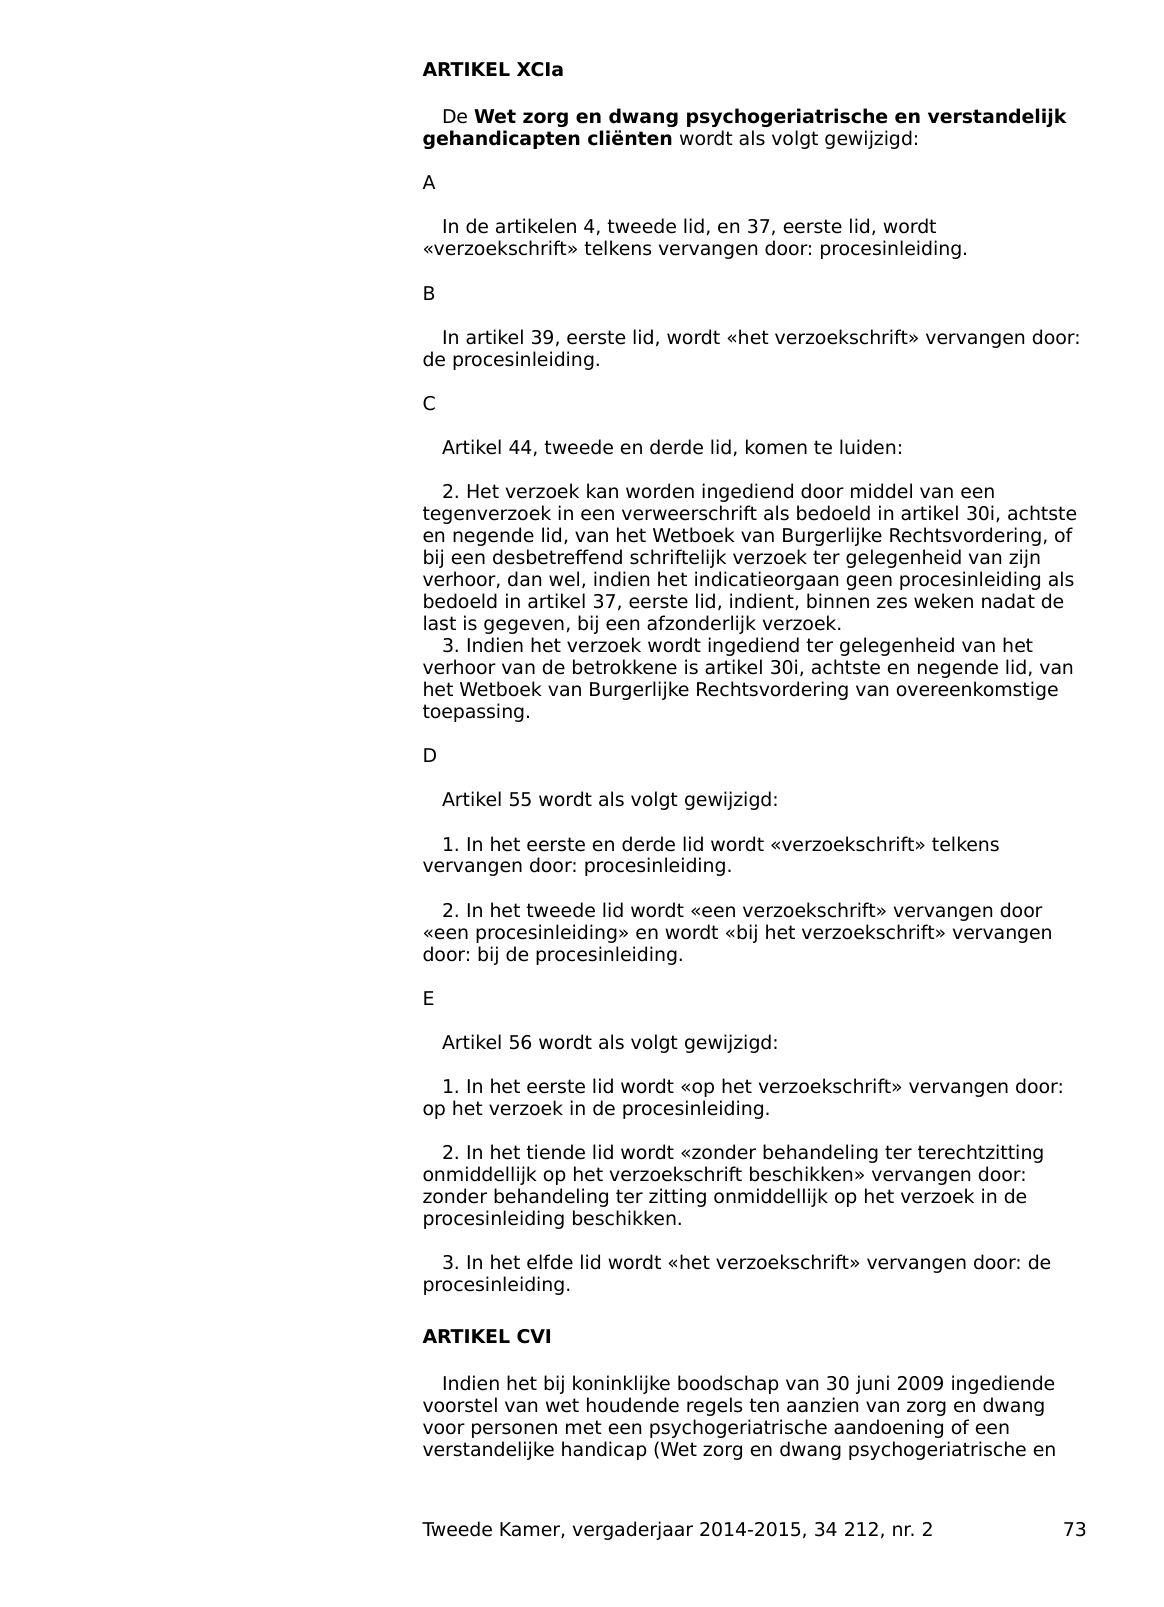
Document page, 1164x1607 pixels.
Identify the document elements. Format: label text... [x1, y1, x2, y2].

text D [422, 745, 1087, 767]
text In de artikelen 4, tweede lid, en 37, eerste lid, wordt «verzoekschrift» telkens vervangen door: procesinleiding. [422, 216, 1087, 260]
subtitle ARTIKEL XCIa [422, 59, 1087, 81]
text 2. In het tweede lid wordt «een verzoekschrift» vervangen door «een procesinleiding» en wordt «bij het verzoekschrift» vervangen door: bij de procesinleiding. [422, 899, 1087, 966]
text 1. In het eerste en derde lid wordt «verzoekschrift» telkens vervangen door: procesinleiding. [422, 833, 1087, 877]
text 2. Het verzoek kan worden ingediend door middel van een tegenverzoek in een verweerschrift als bedoeld in artikel 30i, achtste en negende lid, van het Wetboek van Burgerlijke Rechtsvordering, of bij een desbetreffend schriftelijk verzoek ter gelegenheid van zijn verhoor, dan wel, indien het indicatieorgaan geen procesinleiding als bedoeld in artikel 37, eerste lid, indient, binnen zes weken nadat de last is gegeven, bij een afzonderlijk verzoek. [422, 481, 1087, 635]
text B [422, 282, 1087, 304]
text Artikel 55 wordt als volgt gewijzigd: [422, 789, 1087, 811]
text 3. Indien het verzoek wordt ingediend ter gelegenheid van het verhoor van de betrokkene is artikel 30i, achtste en negende lid, van het Wetboek van Burgerlijke Rechtsvordering van overeenkomstige toepassing. [422, 635, 1087, 723]
text E [422, 988, 1087, 1010]
text A [422, 172, 1087, 194]
subtitle ARTIKEL CVI [422, 1326, 1087, 1348]
text In artikel 39, eerste lid, wordt «het verzoekschrift» vervangen door: de procesinleiding. [422, 327, 1087, 371]
text 1. In het eerste lid wordt «op het verzoekschrift» vervangen door: op het verzoek in de procesinleiding. [422, 1076, 1087, 1120]
text Indien het bij koninklijke boodschap van 30 juni 2009 ingediende voorstel van wet houdende regels ten aanzien van zorg en dwang voor personen met een psychogeriatrische aandoening of een verstandelijke handicap (Wet zorg en dwang psychogeriatrische en [422, 1373, 1087, 1461]
text 3. In het elfde lid wordt «het verzoekschrift» vervangen door: de procesinleiding. [422, 1252, 1087, 1296]
text Artikel 56 wordt als volgt gewijzigd: [422, 1032, 1087, 1054]
text Artikel 44, tweede en derde lid, komen te luiden: [422, 437, 1087, 459]
text 2. In het tiende lid wordt «zonder behandeling ter terechtzitting onmiddellijk op het verzoekschrift beschikken» vervangen door: zonder behandeling ter zitting onmiddellijk op het verzoek in de procesinleiding beschikken. [422, 1142, 1087, 1230]
text C [422, 393, 1087, 415]
text De Wet zorg en dwang psychogeriatrische en verstandelijk gehandicapten cliënten wordt als volgt gewijzigd: [422, 106, 1087, 150]
